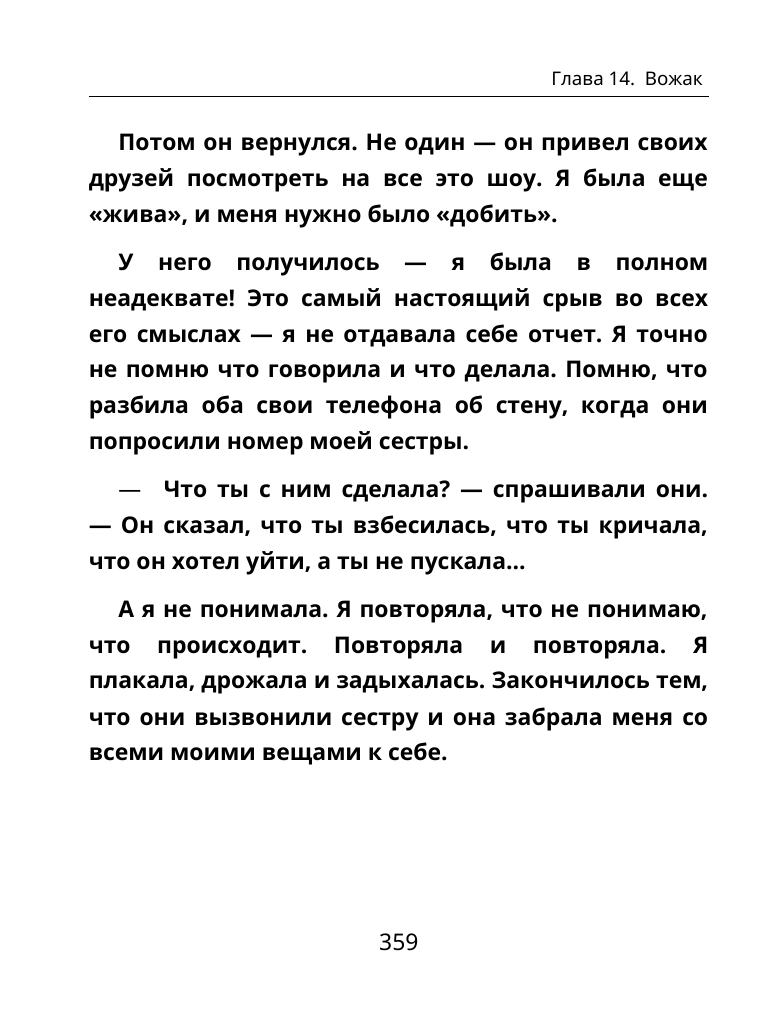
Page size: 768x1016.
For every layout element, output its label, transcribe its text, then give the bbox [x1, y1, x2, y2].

list Что ты с ним сделала? — спрашивали они. — Он сказал, что ты взбесилась, что ты кричала, что он хотел уйти, а ты не пускала... [88, 473, 709, 576]
text А я не понимала. Я повторяла, что не понимаю, что происходит. Повторяла и повторяла. Я плакала, дрожала и задыхалась. Закончилось тем, что они вызвонили сестру и она забрала меня со всеми моими вещами к себе. [88, 593, 709, 768]
text Потом он вернулся. Не один — он привел своих друзей посмотреть на все это шоу. Я была еще «жива», и меня нужно было «добить». [88, 126, 709, 229]
text У него получилось — я была в полном неадеквате! Это самый настоящий срыв во всех его смыслах — я не отдавала себе отчет. Я точно не помню что говорила и что делала. Помню, что разбила оба свои телефона об стену, когда они попросили номер моей сестры. [88, 246, 709, 457]
